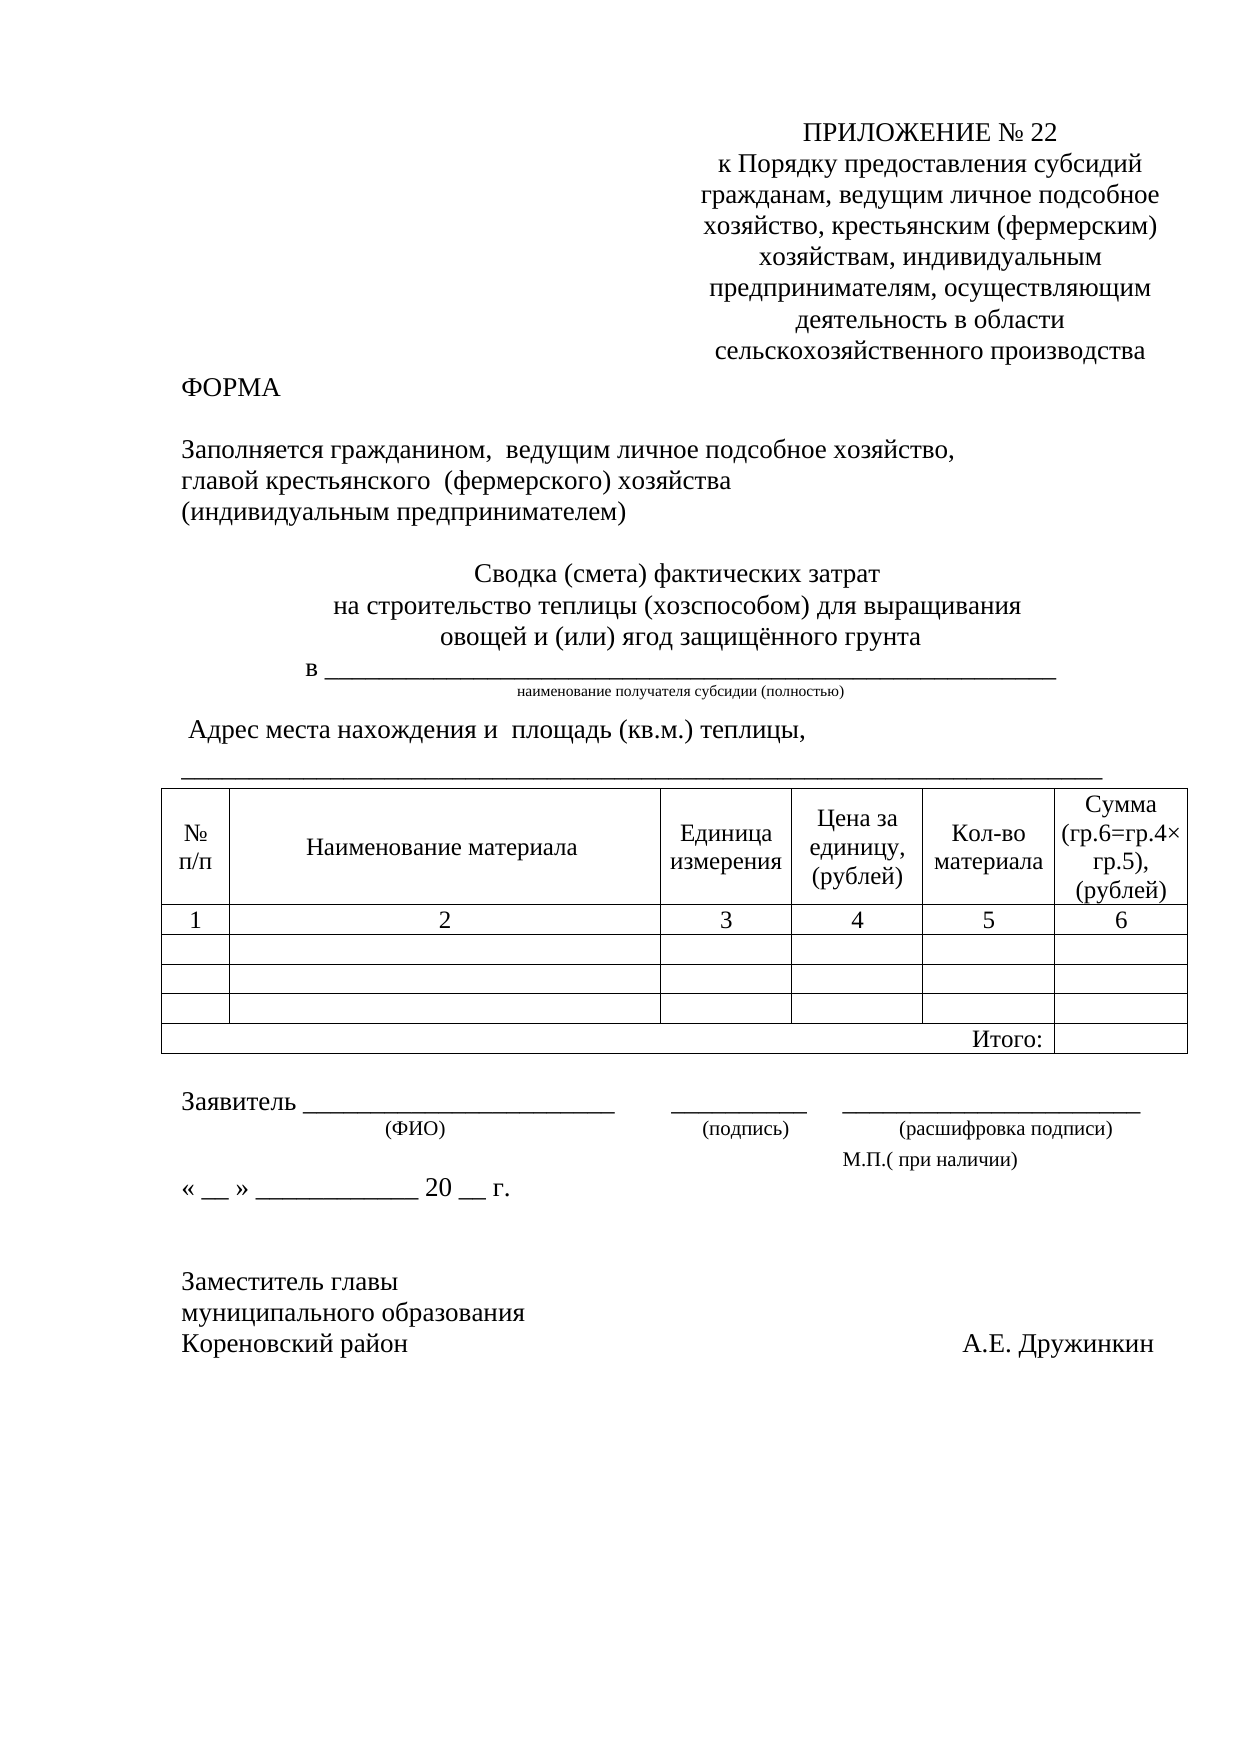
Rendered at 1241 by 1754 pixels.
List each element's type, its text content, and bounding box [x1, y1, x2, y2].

table_cell [162, 965, 229, 993]
table_cell 2 [230, 905, 660, 934]
table_cell [792, 935, 922, 963]
table_cell (расшифровка подписи) [831, 1116, 1180, 1140]
table_cell « __ » ____________ 20 __ г. [170, 1171, 660, 1203]
table_cell [230, 935, 660, 963]
table_cell 6 [1055, 905, 1187, 934]
text Сводка (смета) фактических затрат [181, 558, 1180, 589]
table_cell [923, 965, 1054, 993]
table_header ПРИЛОЖЕНИЕ № 22 к Порядку предоставления субсидий гражданам, ведущим личное подсобное хозяйство, крестьянским (фермерским) хозяйствам, индивидуальным предпринимателям, осуществляющим деятельность в области сельскохозяйственного производства [681, 110, 1180, 371]
text Кореновский район А.Е. Дружинкин [181, 1327, 1180, 1358]
table_cell [230, 994, 660, 1023]
table_cell [661, 935, 791, 963]
text главой крестьянского (фермерского) хозяйства [181, 464, 1180, 495]
text на строительство теплицы (хозспособом) для выращивания [181, 589, 1180, 620]
table_header Наименование материала [230, 789, 660, 904]
text ФОРМА [181, 371, 1180, 402]
table_cell [661, 994, 791, 1023]
text Заполняется гражданином, ведущим личное подсобное хозяйство, [181, 433, 1180, 464]
table_cell (ФИО) [170, 1116, 660, 1140]
table_cell (подпись) [660, 1116, 831, 1140]
table_cell [1055, 994, 1187, 1023]
table_cell [923, 935, 1054, 963]
text наименование получателя субсидии (полностью) [181, 682, 1180, 713]
table_header ______________________ [831, 1085, 1180, 1116]
table_cell 4 [792, 905, 922, 934]
text (индивидуальным предпринимателем) [181, 495, 1180, 526]
table_header Единица измерения [661, 789, 791, 904]
table_cell [1055, 965, 1187, 993]
table_cell [1015, 1171, 1180, 1203]
table_cell Итого: [162, 1024, 1054, 1053]
table_header Цена за единицу, (рублей) [792, 789, 922, 904]
table_cell [162, 935, 229, 963]
table_header Заявитель _______________________ [170, 1085, 660, 1116]
text Адрес места нахождения и площадь (кв.м.) теплицы, ____________________________________________________________________ [181, 713, 1180, 782]
table_cell [1055, 1024, 1187, 1053]
table_cell [162, 994, 229, 1023]
table_header [181, 110, 681, 371]
table_cell [660, 1140, 831, 1171]
table_header Сумма (гр.6=гр.4×гр.5), (рублей) [1055, 789, 1187, 904]
table_header Кол-во материала [923, 789, 1054, 904]
table_cell 5 [923, 905, 1054, 934]
table_header № п/п [162, 789, 229, 904]
table_cell [792, 965, 922, 993]
table_cell 1 [162, 905, 229, 934]
table_cell [230, 965, 660, 993]
text Заместитель главы [181, 1265, 1180, 1296]
text муниципального образования [181, 1296, 1180, 1327]
table_cell [923, 994, 1054, 1023]
text овощей и (или) ягод защищённого грунта [181, 620, 1180, 651]
table_cell М.П.( при наличии) [831, 1140, 1180, 1171]
table_header __________ [660, 1085, 831, 1116]
table_cell [1055, 935, 1187, 963]
text в ______________________________________________________ [181, 651, 1180, 682]
table_cell [660, 1171, 831, 1203]
table_cell [831, 1171, 1015, 1203]
table_cell 3 [661, 905, 791, 934]
table_cell [792, 994, 922, 1023]
table_cell [170, 1140, 660, 1171]
table_cell [661, 965, 791, 993]
